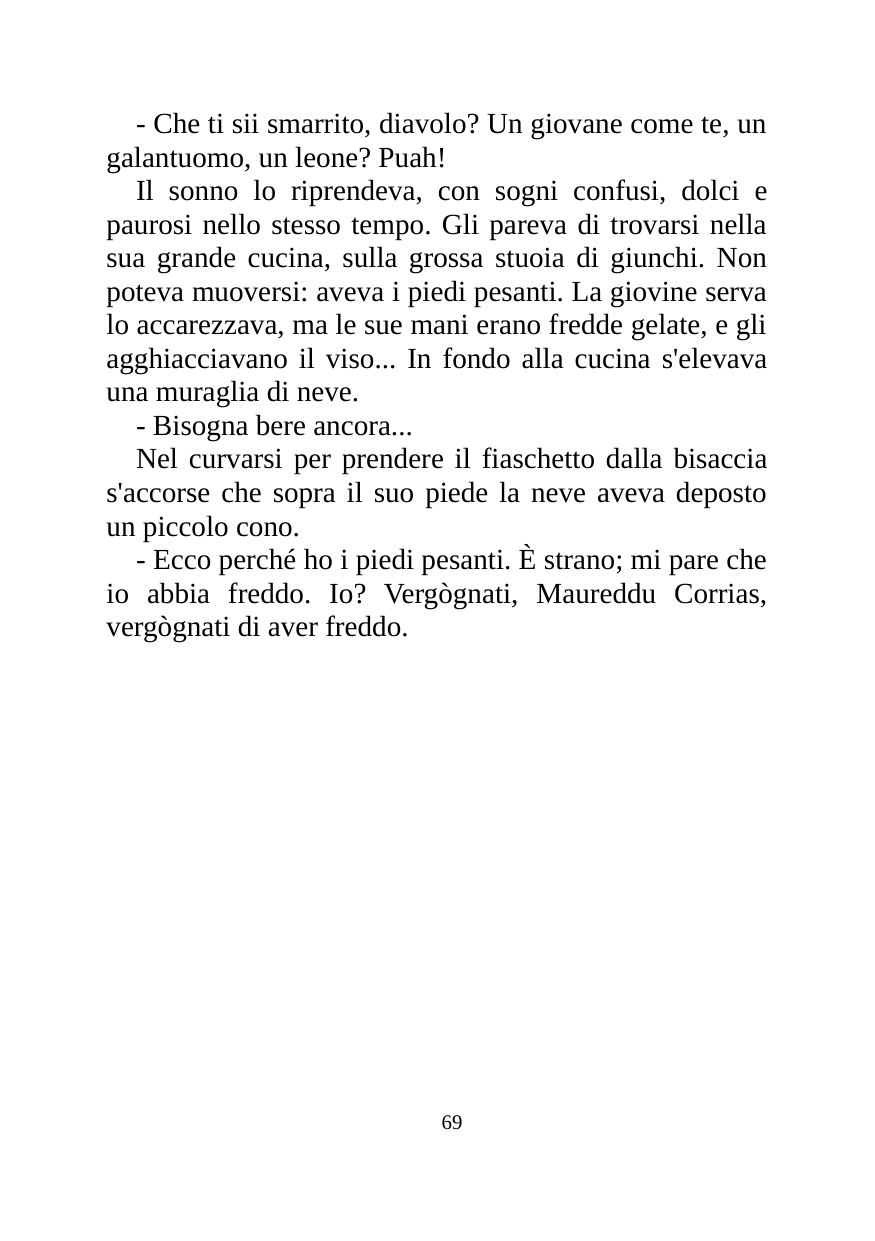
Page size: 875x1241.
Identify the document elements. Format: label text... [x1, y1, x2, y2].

text - Ecco perché ho i piedi pesanti. È strano; mi pare che io abbia freddo. Io? Vergògnati, Maureddu Corrias, vergògnati di aver freddo. [106, 542, 768, 643]
text Il sonno lo riprendeva, con sogni confusi, dolci e paurosi nello stesso tempo. Gli pareva di trovarsi nella sua grande cucina, sulla grossa stuoia di giunchi. Non poteva muoversi: aveva i piedi pesanti. La giovine serva lo accarezzava, ma le sue mani erano fredde gelate, e gli agghiacciavano il viso... In fondo alla cucina s'elevava una muraglia di neve. [106, 173, 768, 408]
text - Bisogna bere ancora... [106, 408, 768, 442]
text - Che ti sii smarrito, diavolo? Un giovane come te, un galantuomo, un leone? Puah! [106, 106, 768, 173]
text Nel curvarsi per prendere il fiaschetto dalla bisaccia s'accorse che sopra il suo piede la neve aveva deposto un piccolo cono. [106, 442, 768, 542]
